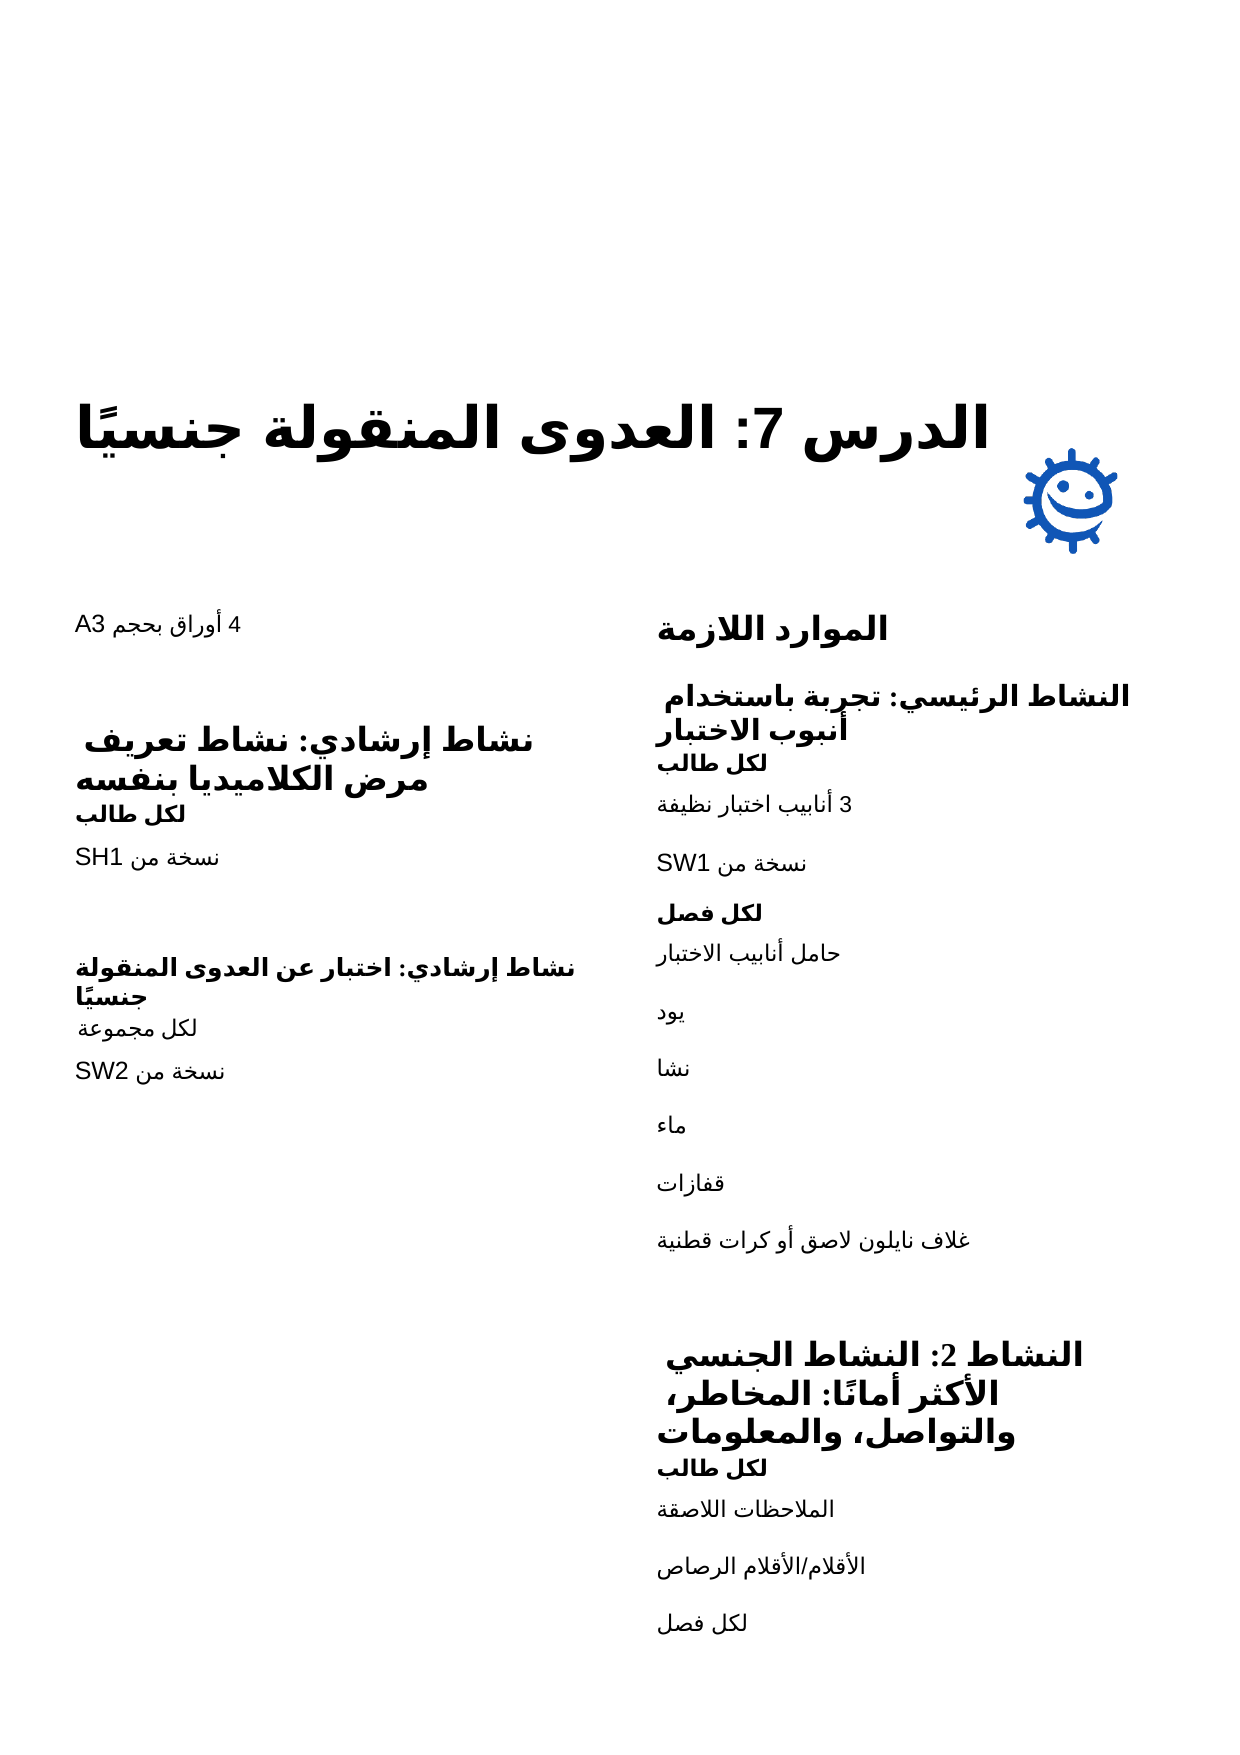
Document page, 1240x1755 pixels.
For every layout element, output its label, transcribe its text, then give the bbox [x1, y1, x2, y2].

text نشا [657, 1055, 1164, 1081]
text الدرس 7: العدوى المنقولة جنسيًا [75, 394, 1164, 553]
subtitle لكل مجموعة [75, 1015, 583, 1041]
text نسخة من SW1 [657, 848, 1164, 877]
subtitle النشاط 2: النشاط الجنسي الأكثر أمانًا: المخاطر، والتواصل، والمعلومات [657, 1336, 1164, 1451]
subtitle نشاط إرشادي: اختبار عن العدوى المنقولة جنسيًا [75, 953, 583, 1011]
text يود [657, 998, 1164, 1024]
text الأقلام/الأقلام الرصاص [657, 1553, 1164, 1579]
text الملاحظات اللاصقة [657, 1496, 1164, 1522]
subtitle لكل طالب [75, 801, 583, 828]
subtitle النشاط الرئيسي: تجربة باستخدام أنبوب الاختبار [657, 679, 1164, 746]
text ماء [657, 1112, 1164, 1139]
subtitle الموارد اللازمة [657, 609, 1164, 647]
subtitle لكل طالب [657, 1455, 1164, 1481]
subtitle لكل طالب [657, 750, 1164, 777]
text 3 أنابيب اختبار نظيفة [657, 791, 1164, 817]
text قفازات [657, 1169, 1164, 1196]
subtitle نشاط إرشادي: نشاط تعريف مرض الكلاميديا بنفسه [75, 720, 583, 797]
text نسخة من SW2 [75, 1056, 583, 1084]
text حامل أنابيب الاختبار [657, 940, 1164, 967]
subtitle لكل فصل [657, 900, 1164, 926]
text غلاف نايلون لاصق أو كرات قطنية [657, 1227, 1164, 1253]
text 4 أوراق بحجم A3 [75, 609, 583, 638]
text نسخة من SH1 [75, 842, 583, 871]
text لكل فصل [657, 1610, 1164, 1636]
